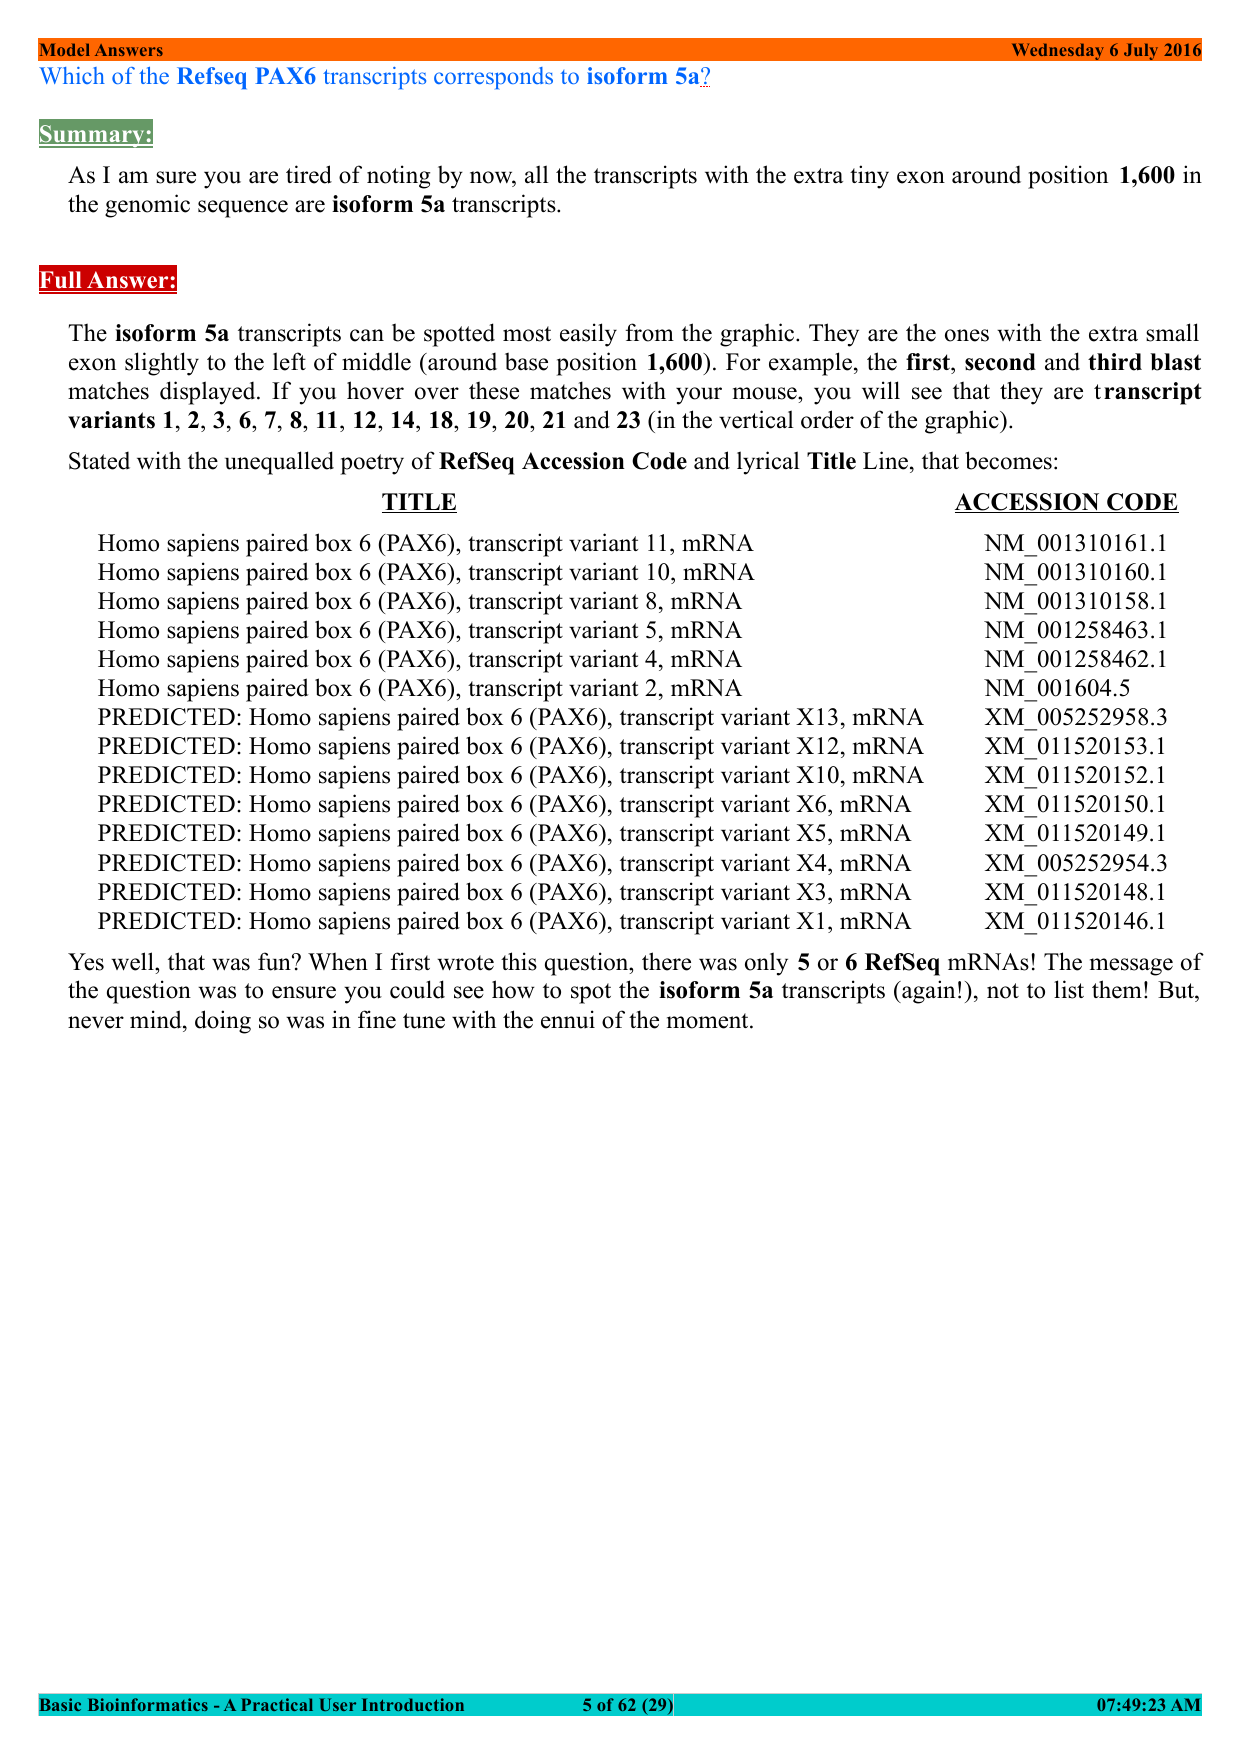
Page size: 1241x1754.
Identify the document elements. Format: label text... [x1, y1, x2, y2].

text PREDICTED: Homo sapiens paired box 6 (PAX6), transcript variant X13, mRNA XM_005252958.3 [97, 702, 1202, 731]
text PREDICTED: Homo sapiens paired box 6 (PAX6), transcript variant X6, mRNA XM_011520150.1 [97, 789, 1202, 818]
text PREDICTED: Homo sapiens paired box 6 (PAX6), transcript variant X3, mRNA XM_011520148.1 [97, 876, 1202, 906]
text Stated with the unequalled poetry of RefSeq Accession Code and lyrical Title Line, that becomes: [68, 446, 1202, 475]
text PREDICTED: Homo sapiens paired box 6 (PAX6), transcript variant X1, mRNA XM_011520146.1 [97, 906, 1202, 934]
text As I am sure you are tired of noting by now, all the transcripts with the extra tiny exon around position 1,600 in the genomic sequence are isoform 5a transcripts. [68, 160, 1202, 218]
text Homo sapiens paired box 6 (PAX6), transcript variant 11, mRNA NM_001310161.1 [97, 528, 1202, 557]
text Homo sapiens paired box 6 (PAX6), transcript variant 10, mRNA NM_001310160.1 [97, 557, 1202, 586]
text PREDICTED: Homo sapiens paired box 6 (PAX6), transcript variant X10, mRNA XM_011520152.1 [97, 760, 1202, 789]
text Homo sapiens paired box 6 (PAX6), transcript variant 5, mRNA NM_001258463.1 [97, 615, 1202, 644]
text Full Answer: [38, 265, 1202, 294]
text Yes well, that was fun? When I first wrote this question, there was only 5 or 6 RefSeq mRNAs! The message of the question was to ensure you could see how to spot the isoform 5a transcripts (again!), not to list them! But, never mind, doing so was in fine tune with the ennui of the moment. [68, 946, 1202, 1033]
text PREDICTED: Homo sapiens paired box 6 (PAX6), transcript variant X12, mRNA XM_011520153.1 [97, 731, 1202, 760]
text Homo sapiens paired box 6 (PAX6), transcript variant 8, mRNA NM_001310158.1 [97, 586, 1202, 615]
text The isoform 5a transcripts can be spotted most easily from the graphic. They are the ones with the extra small exon slightly to the left of middle (around base position 1,600). For example, the first, second and third blast matches displayed. If you hover over these matches with your mouse, you will see that they are transcript variants 1, 2, 3, 6, 7, 8, 11, 12, 14, 18, 19, 20, 21 and 23 (in the vertical order of the graphic). [68, 318, 1202, 434]
text Summary: [38, 119, 1202, 148]
text PREDICTED: Homo sapiens paired box 6 (PAX6), transcript variant X4, mRNA XM_005252954.3 [97, 847, 1202, 876]
text Homo sapiens paired box 6 (PAX6), transcript variant 4, mRNA NM_001258462.1 [97, 644, 1202, 673]
text Which of the Refseq PAX6 transcripts corresponds to isoform 5a? [38, 61, 1202, 89]
text Homo sapiens paired box 6 (PAX6), transcript variant 2, mRNA NM_001604.5 [97, 673, 1202, 702]
text TITLE ACCESSION CODE [97, 487, 1202, 516]
text PREDICTED: Homo sapiens paired box 6 (PAX6), transcript variant X5, mRNA XM_011520149.1 [97, 818, 1202, 847]
